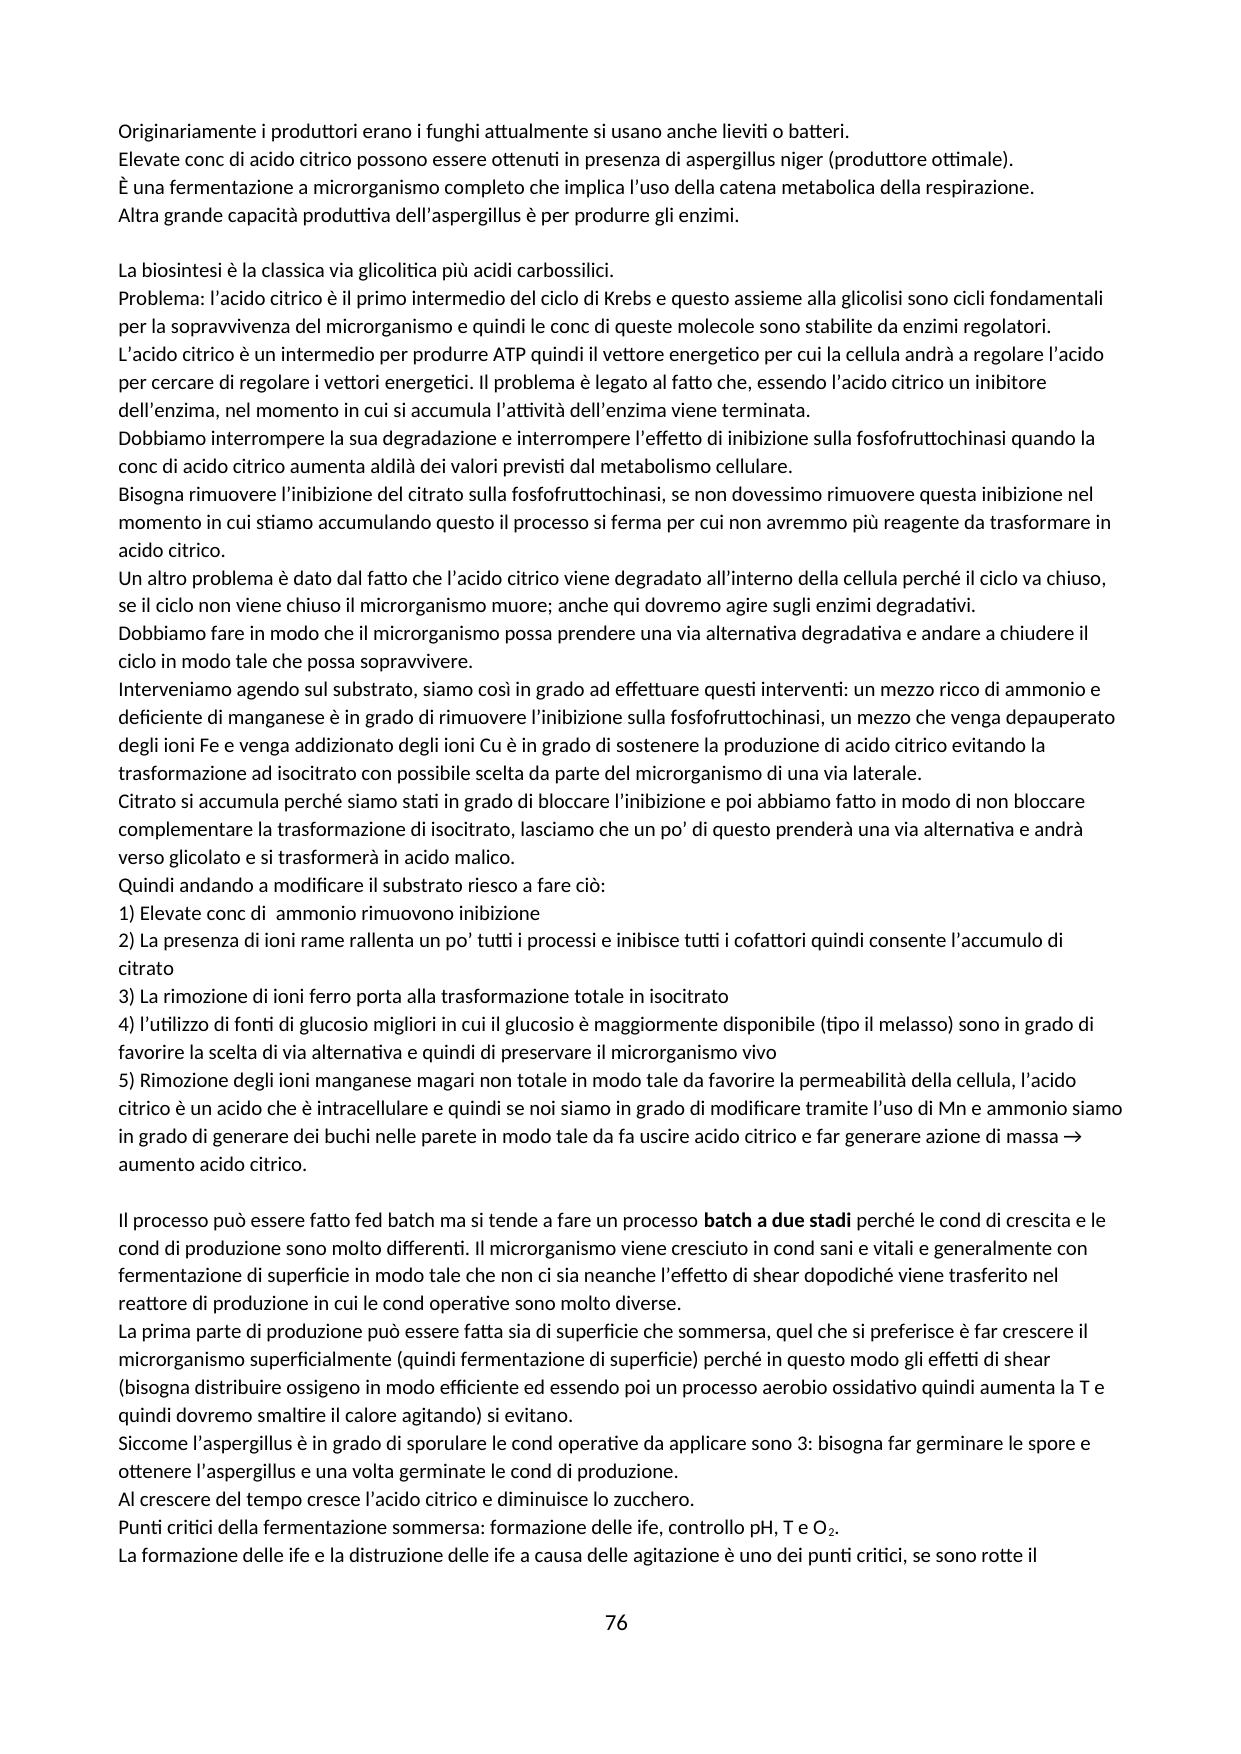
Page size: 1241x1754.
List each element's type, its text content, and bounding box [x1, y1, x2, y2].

text 4) l’utilizzo di fonti di glucosio migliori in cui il glucosio è maggiormente disponibile (tipo il melasso) sono in grado di favorire la scelta di via alternativa e quindi di preservare il microrganismo vivo [118, 1011, 1124, 1065]
text Originariamente i produttori erano i funghi attualmente si usano anche lieviti o batteri. Elevate conc di acido citrico possono essere ottenuti in presenza di aspergillus niger (produttore ottimale). È una fermentazione a microrganismo completo che implica l’uso della catena metabolica della respirazione. Altra grande capacità produttiva dell’aspergillus è per produrre gli enzimi. La biosintesi è la classica via glicolitica più acidi carbossilici. Problema: l’acido citrico è il primo intermedio del ciclo di Krebs e questo assieme alla glicolisi sono cicli fondamentali per la sopravvivenza del microrganismo e quindi le conc di queste molecole sono stabilite da enzimi regolatori. L’acido citrico è un intermedio per produrre ATP quindi il vettore energetico per cui la cellula andrà a regolare l’acido per cercare di regolare i vettori energetici. Il problema è legato al fatto che, essendo l’acido citrico un inibitore dell’enzima, nel momento in cui si accumula l’attività dell’enzima viene terminata. Dobbiamo interrompere la sua degradazione e interrompere l’effetto di inibizione sulla fosfofruttochinasi quando la conc di acido citrico aumenta aldilà dei valori previsti dal metabolismo cellulare. Bisogna rimuovere l’inibizione del citrato sulla fosfofruttochinasi, se non dovessimo rimuovere questa inibizione nel momento in cui stiamo accumulando questo il processo si ferma per cui non avremmo più reagente da trasformare in acido citrico. [118, 118, 1124, 562]
text La formazione delle ife e la distruzione delle ife a causa delle agitazione è uno dei punti critici, se sono rotte il [118, 1542, 1124, 1567]
text Il processo può essere fatto fed batch ma si tende a fare un processo batch a due stadi perché le cond di crescita e le cond di produzione sono molto differenti. Il microrganismo viene cresciuto in cond sani e vitali e generalmente con fermentazione di superficie in modo tale che non ci sia neanche l’effetto di shear dopodiché viene trasferito nel reattore di produzione in cui le cond operative sono molto diverse. La prima parte di produzione può essere fatta sia di superficie che sommersa, quel che si preferisce è far crescere il microrganismo superficialmente (quindi fermentazione di superficie) perché in questo modo gli effetti di shear (bisogna distribuire ossigeno in modo efficiente ed essendo poi un processo aerobio ossidativo quindi aumenta la T e quindi dovremo smaltire il calore agitando) si evitano. Siccome l’aspergillus è in grado di sporulare le cond operative da applicare sono 3: bisogna far germinare le spore e ottenere l’aspergillus e una volta germinate le cond di produzione. Al crescere del tempo cresce l’acido citrico e diminuisce lo zucchero. [118, 1207, 1124, 1511]
text Punti critici della fermentazione sommersa: formazione delle ife, controllo pH, T e O2. [118, 1514, 1124, 1539]
text 5) Rimozione degli ioni manganese magari non totale in modo tale da favorire la permeabilità della cellula, l’acido citrico è un acido che è intracellulare e quindi se noi siamo in grado di modificare tramite l’uso di Mn e ammonio siamo in grado di generare dei buchi nelle parete in modo tale da fa uscire acido citrico e far generare azione di massa → aumento acido citrico. [118, 1067, 1124, 1204]
text Un altro problema è dato dal fatto che l’acido citrico viene degradato all’interno della cellula perché il ciclo va chiuso, se il ciclo non viene chiuso il microrganismo muore; anche qui dovremo agire sugli enzimi degradativi. Dobbiamo fare in modo che il microrganismo possa prendere una via alternativa degradativa e andare a chiudere il ciclo in modo tale che possa sopravvivere. Interveniamo agendo sul substrato, siamo così in grado ad effettuare questi interventi: un mezzo ricco di ammonio e deficiente di manganese è in grado di rimuovere l’inibizione sulla fosfofruttochinasi, un mezzo che venga depauperato degli ioni Fe e venga addizionato degli ioni Cu è in grado di sostenere la produzione di acido citrico evitando la trasformazione ad isocitrato con possibile scelta da parte del microrganismo di una via laterale. [118, 565, 1124, 786]
text Citrato si accumula perché siamo stati in grado di bloccare l’inibizione e poi abbiamo fatto in modo di non bloccare complementare la trasformazione di isocitrato, lasciamo che un po’ di questo prenderà una via alternativa e andrà verso glicolato e si trasformerà in acido malico. Quindi andando a modificare il substrato riesco a fare ciò: 1) Elevate conc di ammonio rimuovono inibizione 2) La presenza di ioni rame rallenta un po’ tutti i processi e inibisce tutti i cofattori quindi consente l’accumulo di citrato 3) La rimozione di ioni ferro porta alla trasformazione totale in isocitrato [118, 788, 1124, 1009]
